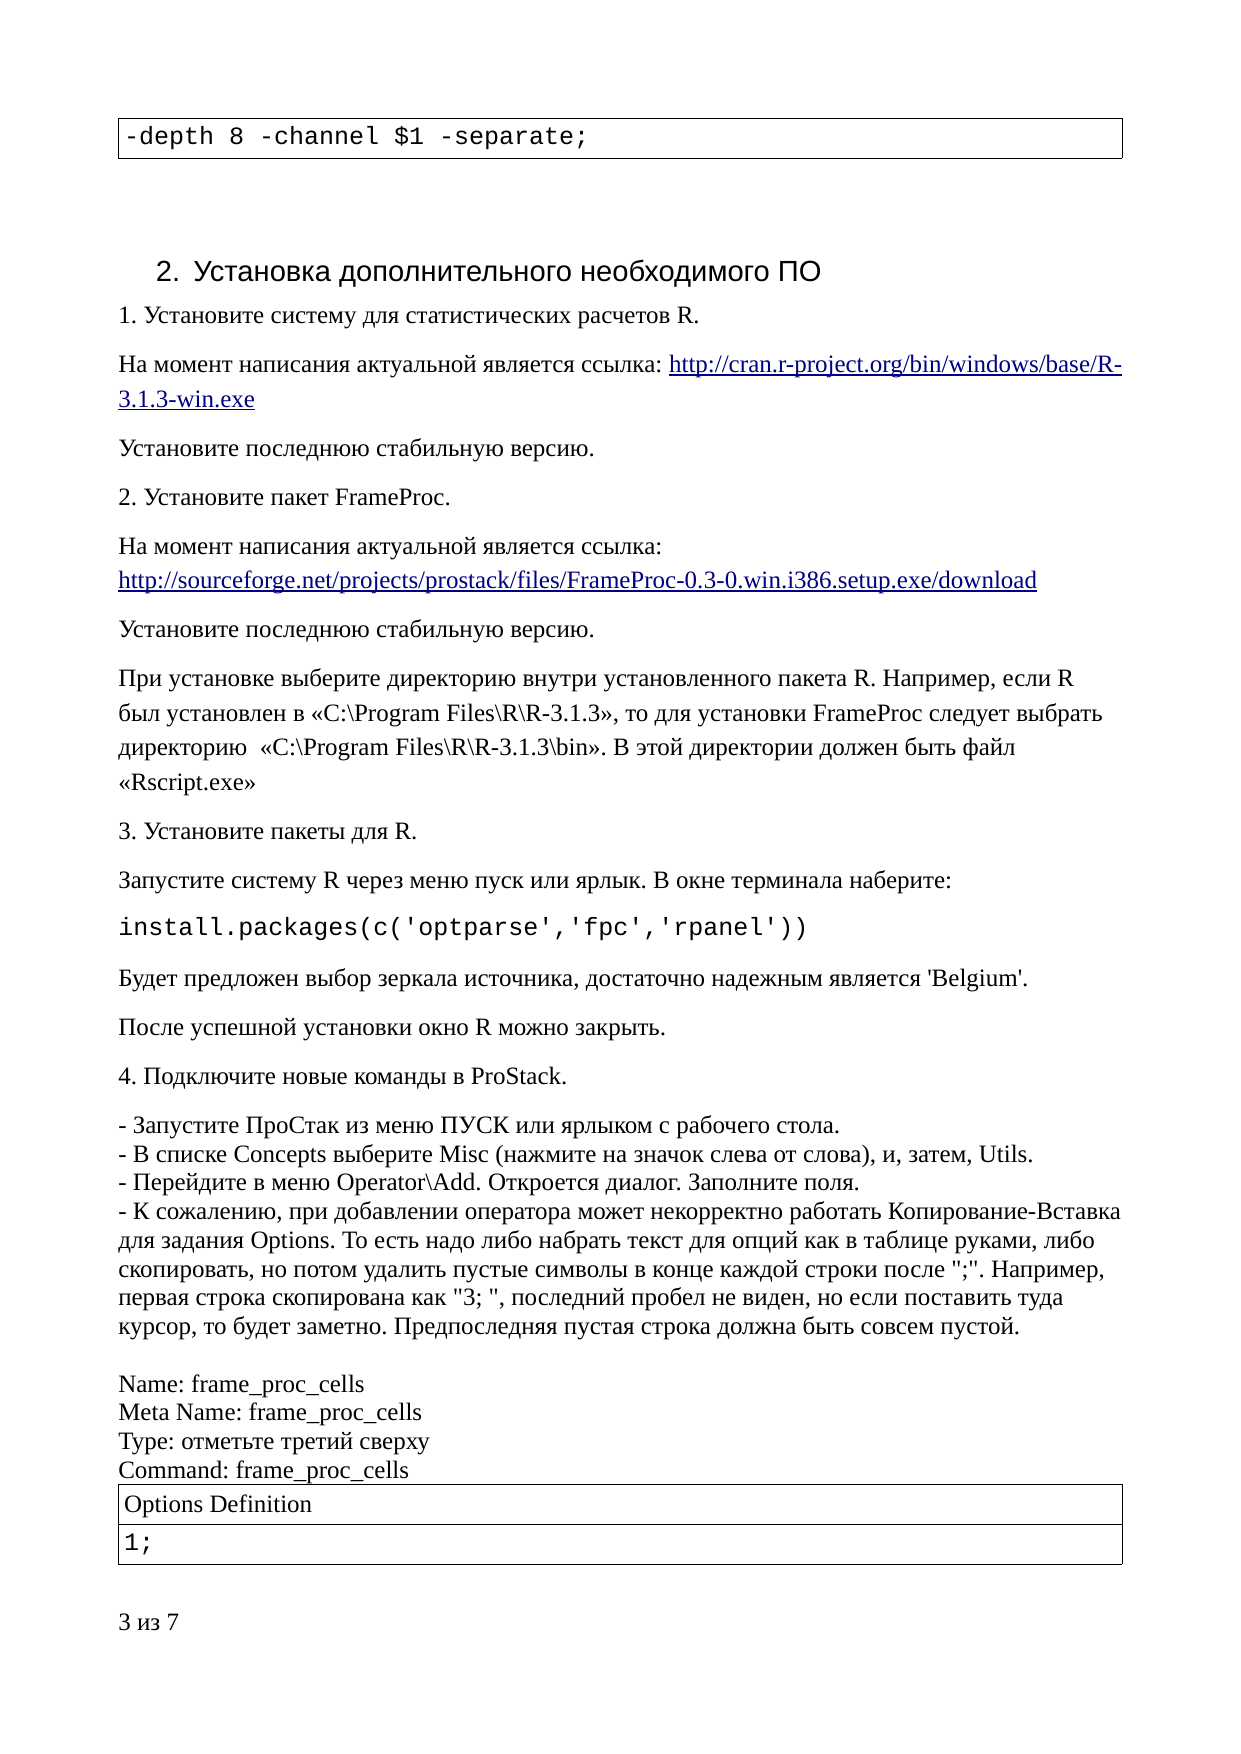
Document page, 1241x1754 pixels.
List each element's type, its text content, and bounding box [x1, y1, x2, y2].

table_cell 1; [119, 1525, 1122, 1564]
text 1. Установите систему для статистических расчетов R. [118, 300, 1122, 329]
text 3. Установите пакеты для R. [118, 816, 1122, 845]
text Будет предложен выбор зеркала источника, достаточно надежным является 'Belgium'. [118, 963, 1122, 991]
text На момент написания актуальной является ссылка: http://cran.r-project.org/bin/windows/base/R-3.1.3-win.exe [118, 349, 1122, 412]
text 2. Установите пакет FrameProc. [118, 482, 1122, 511]
table_header Options Definition [119, 1485, 1122, 1524]
text Meta Name: frame_proc_cells [118, 1397, 1122, 1426]
text - К сожалению, при добавлении оператора может некорректно работать Копирование-Вставка для задания Options. То есть надо либо набрать текст для опций как в таблице руками, либо скопировать, но потом удалить пустые символы в конце каждой строки после ";". Например, первая строка скопирована как "3; ", последний пробел не виден, но если поставить туда курсор, то будет заметно. Предпоследняя пустая строка должна быть совсем пустой. [118, 1196, 1122, 1340]
text Command: frame_proc_cells [118, 1455, 1122, 1484]
text На момент написания актуальной является ссылка: http://sourceforge.net/projects/prostack/files/FrameProc-0.3-0.win.i386.setup.exe/download [118, 531, 1122, 594]
table_cell -depth 8 -channel $1 -separate; [119, 119, 1122, 158]
text - В списке Concepts выберите Misc (нажмите на значок слева от слова), и, затем, Utils. [118, 1139, 1122, 1167]
text Type: отметьте третий сверху [118, 1426, 1122, 1455]
text install.packages(c('optparse','fpc','rpanel')) [118, 914, 1122, 942]
text При установке выберите директорию внутри установленного пакета R. Например, если R был установлен в «C:\Program Files\R\R-3.1.3», то для установки FrameProc следует выбрать директорию «C:\Program Files\R\R-3.1.3\bin». В этой директории должен быть файл «Rscript.exe» [118, 663, 1122, 796]
text Name: frame_proc_cells [118, 1369, 1122, 1397]
text - Запустите ПроСтак из меню ПУСК или ярлыком с рабочего стола. [118, 1110, 1122, 1139]
text После успешной установки окно R можно закрыть. [118, 1012, 1122, 1041]
text Установите последнюю стабильную версию. [118, 433, 1122, 462]
subtitle Установка дополнительного необходимого ПО [156, 254, 1122, 288]
text Запустите систему R через меню пуск или ярлык. В окне терминала наберите: [118, 865, 1122, 894]
text Установите последнюю стабильную версию. [118, 614, 1122, 643]
text 4. Подключите новые команды в ProStack. [118, 1061, 1122, 1089]
text - Перейдите в меню Operator\Add. Откроется диалог. Заполните поля. [118, 1167, 1122, 1196]
